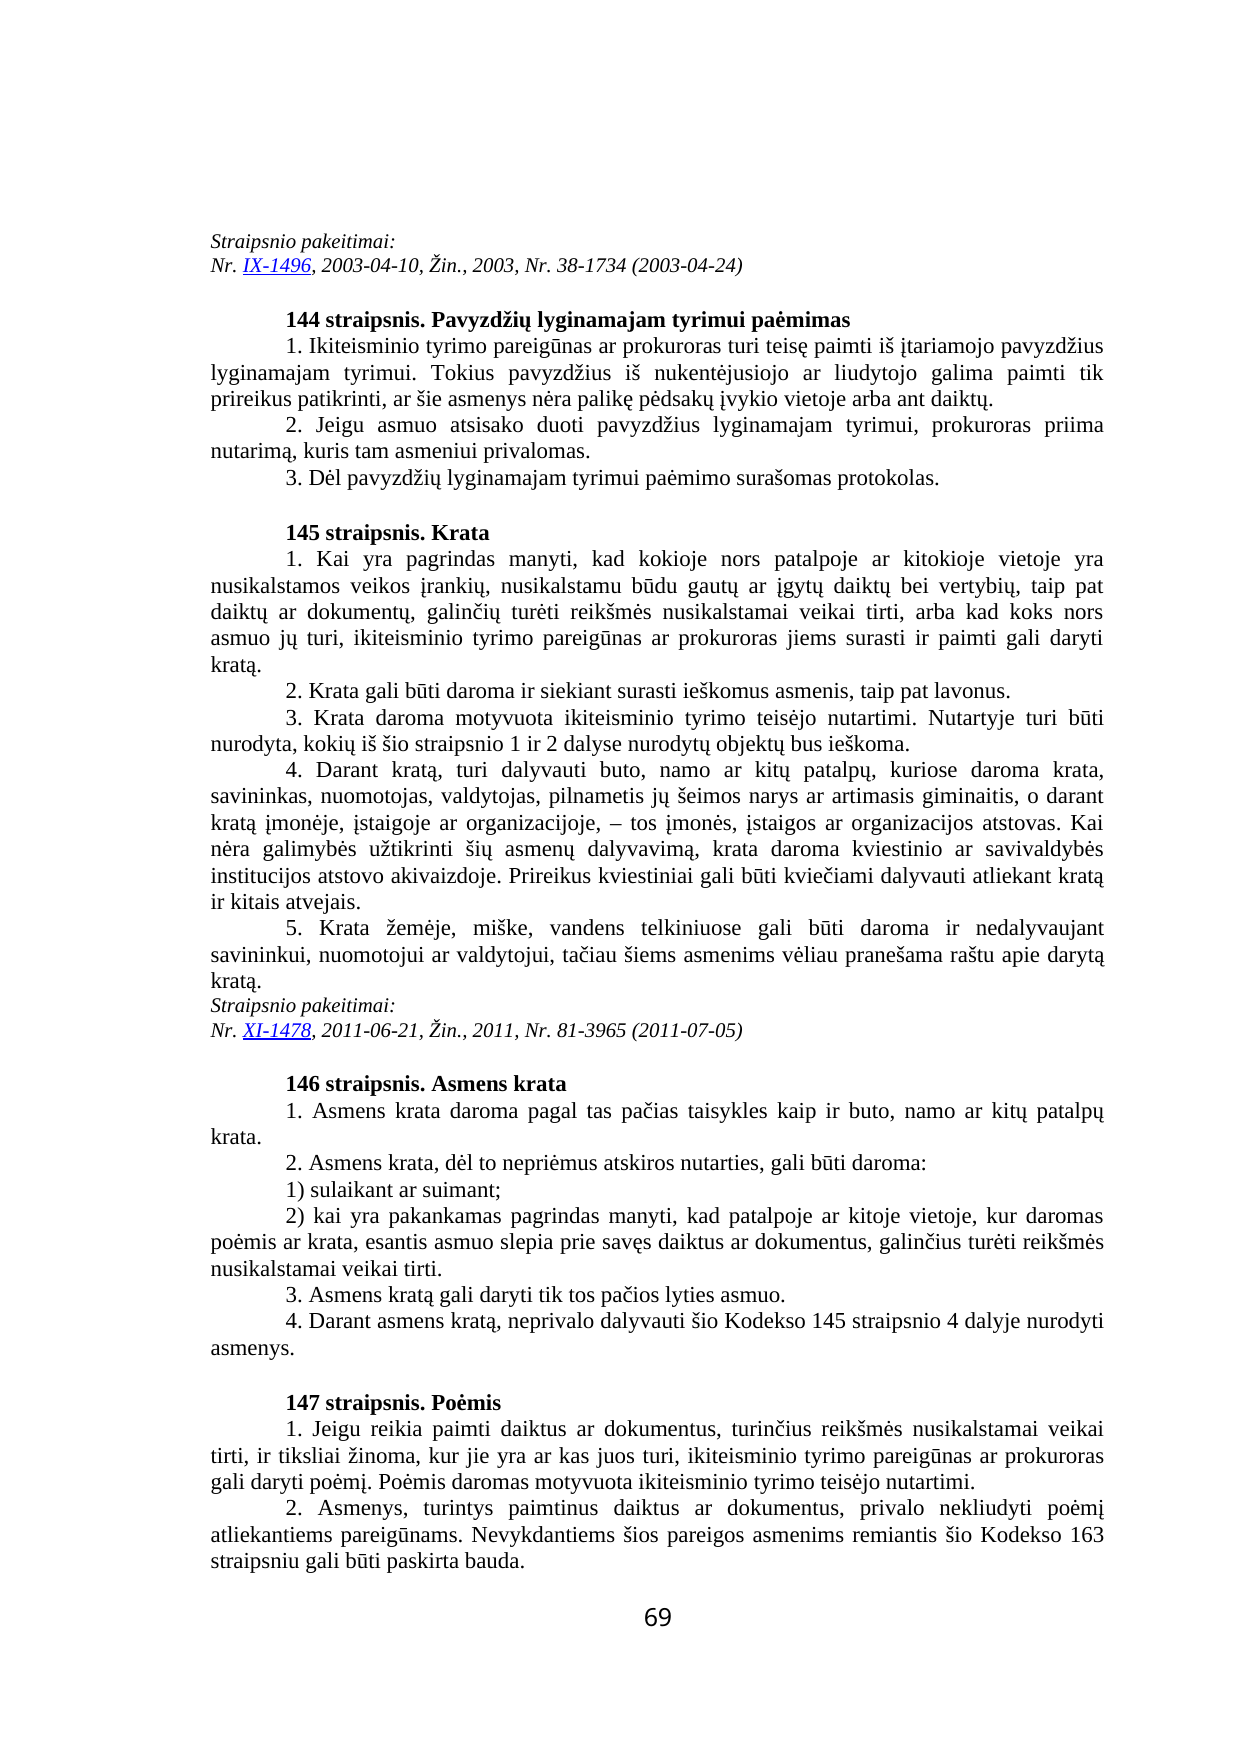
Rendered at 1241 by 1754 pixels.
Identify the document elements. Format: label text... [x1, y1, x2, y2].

text 2. Asmens krata, dėl to nepriėmus atskiros nutarties, gali būti daroma: [210, 1149, 1105, 1176]
text 3. Asmens kratą gali daryti tik tos pačios lyties asmuo. [210, 1281, 1105, 1307]
text 2. Asmenys, turintys paimtinus daiktus ar dokumentus, privalo nekliudyti poėmį atliekantiems pareigūnams. Nevykdantiems šios pareigos asmenims remiantis šio Kodekso 163 straipsniu gali būti paskirta bauda. [210, 1494, 1105, 1573]
text 1) sulaikant ar suimant; [210, 1176, 1105, 1202]
text 4. Darant kratą, turi dalyvauti buto, namo ar kitų patalpų, kuriose daroma krata, savininkas, nuomotojas, valdytojas, pilnametis jų šeimos narys ar artimasis giminaitis, o darant kratą įmonėje, įstaigoje ar organizacijoje, – tos įmonės, įstaigos ar organizacijos atstovas. Kai nėra galimybės užtikrinti šių asmenų dalyvavimą, krata daroma kviestinio ar savivaldybės institucijos atstovo akivaizdoje. Prireikus kviestiniai gali būti kviečiami dalyvauti atliekant kratą ir kitais atvejais. [210, 756, 1105, 914]
text 2. Jeigu asmuo atsisako duoti pavyzdžius lyginamajam tyrimui, prokuroras priima nutarimą, kuris tam asmeniui privalomas. [210, 411, 1105, 464]
text 1. Kai yra pagrindas manyti, kad kokioje nors patalpoje ar kitokioje vietoje yra nusikalstamos veikos įrankių, nusikalstamu būdu gautų ar įgytų daiktų bei vertybių, taip pat daiktų ar dokumentų, galinčių turėti reikšmės nusikalstamai veikai tirti, arba kad koks nors asmuo jų turi, ikiteisminio tyrimo pareigūnas ar prokuroras jiems surasti ir paimti gali daryti kratą. [210, 545, 1105, 677]
text 2) kai yra pakankamas pagrindas manyti, kad patalpoje ar kitoje vietoje, kur daromas poėmis ar krata, esantis asmuo slepia prie savęs daiktus ar dokumentus, galinčius turėti reikšmės nusikalstamai veikai tirti. [210, 1202, 1105, 1281]
text Straipsnio pakeitimai: [210, 229, 1105, 253]
text 2. Krata gali būti daroma ir siekiant surasti ieškomus asmenis, taip pat lavonus. [210, 677, 1105, 703]
text 147 straipsnis. Poėmis [210, 1389, 1105, 1415]
text Straipsnio pakeitimai: [210, 993, 1105, 1017]
text Nr. IX-1496, 2003-04-10, Žin., 2003, Nr. 38-1734 (2003-04-24) [210, 253, 1105, 277]
text 3. Dėl pavyzdžių lyginamajam tyrimui paėmimo surašomas protokolas. [210, 464, 1105, 490]
text Nr. XI-1478, 2011-06-21, Žin., 2011, Nr. 81-3965 (2011-07-05) [210, 1017, 1105, 1042]
text 4. Darant asmens kratą, neprivalo dalyvauti šio Kodekso 145 straipsnio 4 dalyje nurodyti asmenys. [210, 1307, 1105, 1360]
text 5. Krata žemėje, miške, vandens telkiniuose gali būti daroma ir nedalyvaujant savininkui, nuomotojui ar valdytojui, tačiau šiems asmenims vėliau pranešama raštu apie darytą kratą. [210, 914, 1105, 993]
text 1. Asmens krata daroma pagal tas pačias taisykles kaip ir buto, namo ar kitų patalpų krata. [210, 1097, 1105, 1149]
text 146 straipsnis. Asmens krata [210, 1070, 1105, 1097]
text 145 straipsnis. Krata [210, 519, 1105, 545]
text 1. Jeigu reikia paimti daiktus ar dokumentus, turinčius reikšmės nusikalstamai veikai tirti, ir tiksliai žinoma, kur jie yra ar kas juos turi, ikiteisminio tyrimo pareigūnas ar prokuroras gali daryti poėmį. Poėmis daromas motyvuota ikiteisminio tyrimo teisėjo nutartimi. [210, 1415, 1105, 1494]
text 3. Krata daroma motyvuota ikiteisminio tyrimo teisėjo nutartimi. Nutartyje turi būti nurodyta, kokių iš šio straipsnio 1 ir 2 dalyse nurodytų objektų bus ieškoma. [210, 703, 1105, 756]
text 1. Ikiteisminio tyrimo pareigūnas ar prokuroras turi teisę paimti iš įtariamojo pavyzdžius lyginamajam tyrimui. Tokius pavyzdžius iš nukentėjusiojo ar liudytojo galima paimti tik prireikus patikrinti, ar šie asmenys nėra palikę pėdsakų įvykio vietoje arba ant daiktų. [210, 332, 1105, 411]
text 144 straipsnis. Pavyzdžių lyginamajam tyrimui paėmimas [210, 306, 1105, 332]
